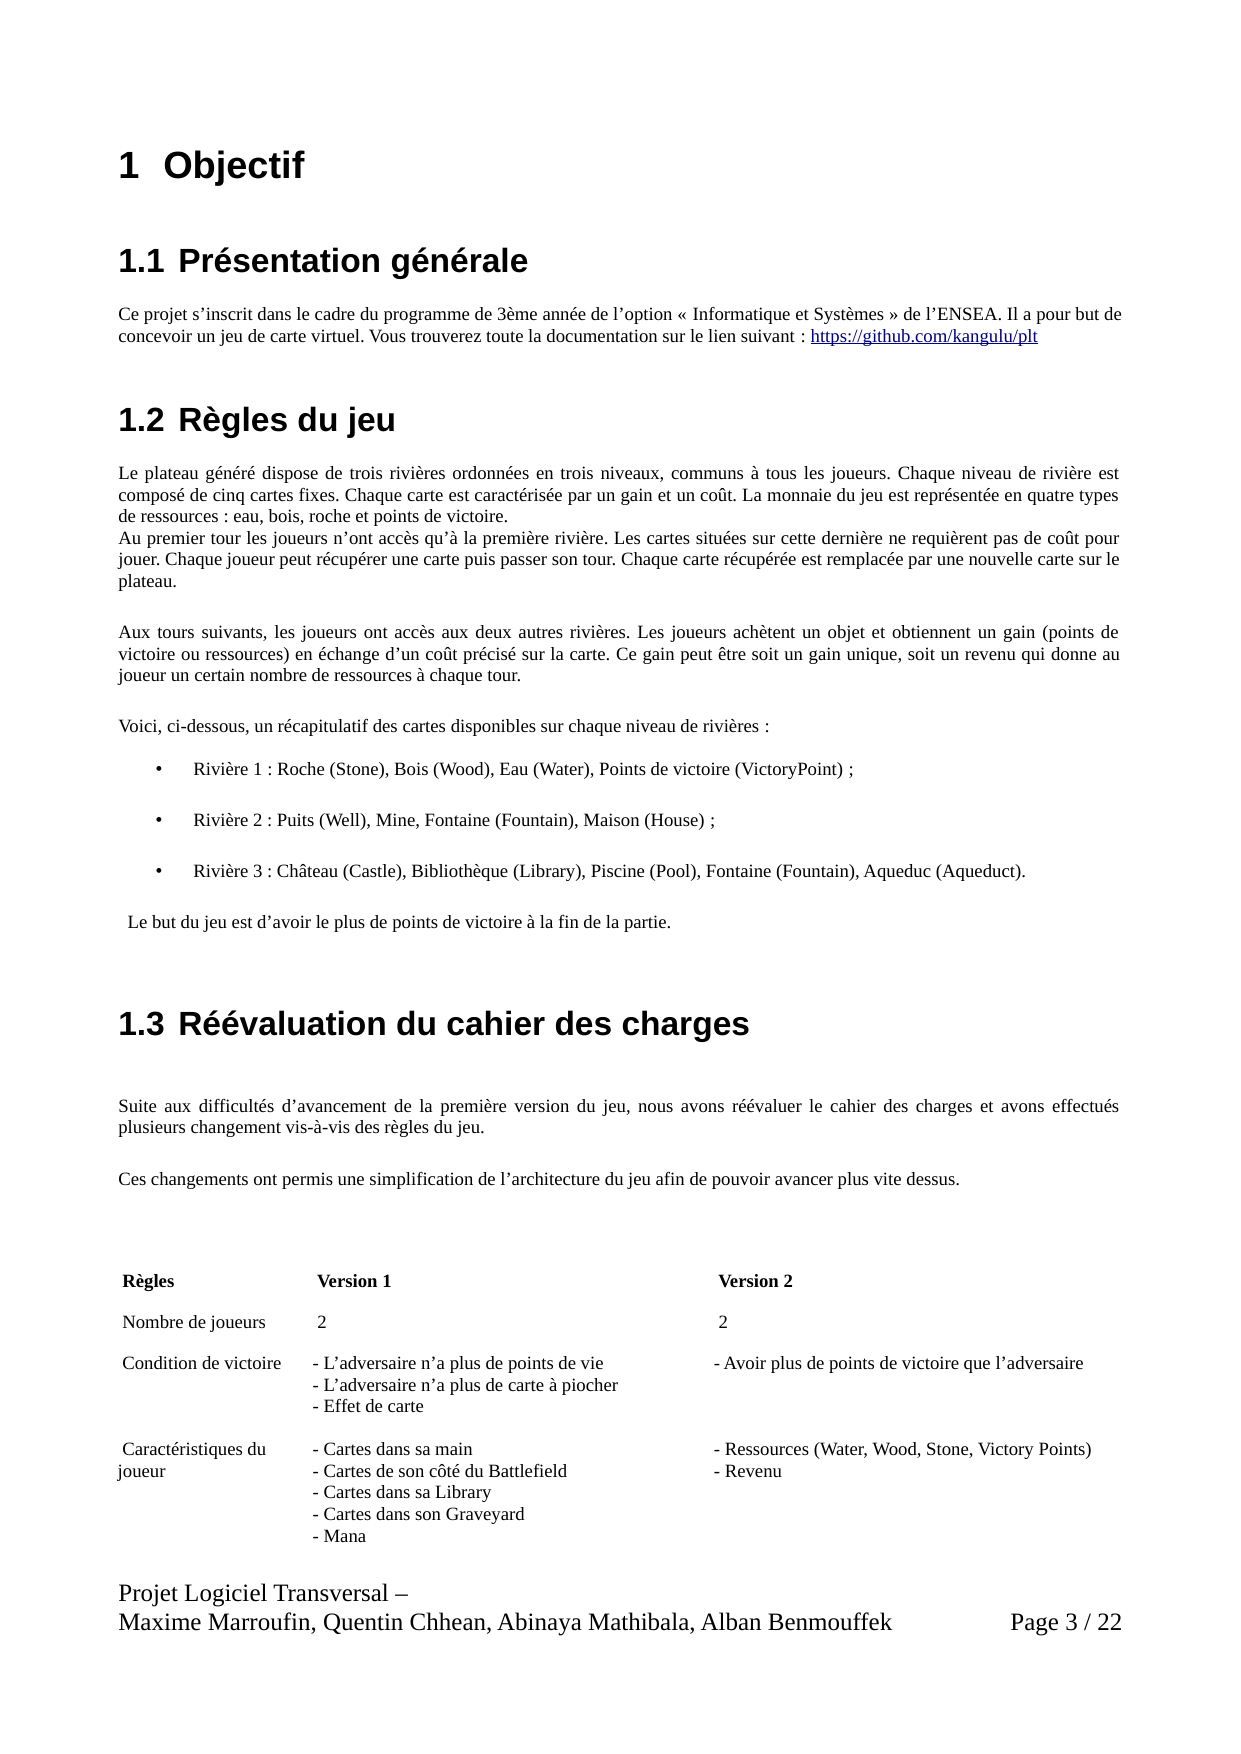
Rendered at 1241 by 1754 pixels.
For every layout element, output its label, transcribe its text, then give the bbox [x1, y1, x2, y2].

list Rivière 1 : Roche (Stone), Bois (Wood), Eau (Water), Points de victoire (VictoryPoint) ; [156, 758, 1122, 780]
subtitle Présentation générale [118, 241, 1122, 279]
text Aux tours suivants, les joueurs ont accès aux deux autres rivières. Les joueurs achètent un objet et obtiennent un gain (points de victoire ou ressources) en échange d’un coût précisé sur la carte. Ce gain peut être soit un gain unique, soit un revenu qui donne au joueur un certain nombre de ressources à chaque tour. [118, 621, 1122, 686]
text Ce projet s’inscrit dans le cadre du programme de 3ème année de l’option « Informatique et Systèmes » de l’ENSEA. Il a pour but de concevoir un jeu de carte virtuel. Vous trouverez toute la documentation sur le lien suivant : https://github.com/kangulu/plt [118, 303, 1122, 346]
list Rivière 2 : Puits (Well), Mine, Fontaine (Fountain), Maison (House) ; [156, 809, 1122, 831]
table_cell - Avoir plus de points de victoire que l’adversaire [714, 1352, 1122, 1438]
table_header Version 1 [313, 1270, 714, 1311]
table_cell - Ressources (Water, Wood, Stone, Victory Points) - Revenu [714, 1438, 1122, 1546]
table_cell Caractéristiques du joueur [118, 1438, 312, 1546]
table_header Règles [118, 1270, 312, 1311]
text Le but du jeu est d’avoir le plus de points de victoire à la fin de la partie. [118, 911, 1122, 933]
subtitle Réévaluation du cahier des charges [118, 1004, 1122, 1042]
table_cell Nombre de joueurs [118, 1311, 312, 1352]
table_cell Condition de victoire [118, 1352, 312, 1438]
subtitle Objectif [118, 143, 1122, 187]
text Le plateau généré dispose de trois rivières ordonnées en trois niveaux, communs à tous les joueurs. Chaque niveau de rivière est composé de cinq cartes fixes. Chaque carte est caractérisée par un gain et un coût. La monnaie du jeu est représentée en quatre types de ressources : eau, bois, roche et points de victoire. [118, 462, 1122, 527]
text Suite aux difficultés d’avancement de la première version du jeu, nous avons réévaluer le cahier des charges et avons effectués plusieurs changement vis-à-vis des règles du jeu. [118, 1095, 1122, 1138]
table_cell 2 [313, 1311, 714, 1352]
table_header Version 2 [714, 1270, 1122, 1311]
subtitle Règles du jeu [118, 400, 1122, 438]
table_cell - L’adversaire n’a plus de points de vie - L’adversaire n’a plus de carte à piocher - Effet de carte [313, 1352, 714, 1438]
text Voici, ci-dessous, un récapitulatif des cartes disponibles sur chaque niveau de rivières : [118, 715, 1122, 737]
list Rivière 3 : Château (Castle), Bibliothèque (Library), Piscine (Pool), Fontaine (Fountain), Aqueduc (Aqueduct). [156, 860, 1122, 882]
text Ces changements ont permis une simplification de l’architecture du jeu afin de pouvoir avancer plus vite dessus. [118, 1167, 1122, 1189]
table_cell - Cartes dans sa main - Cartes de son côté du Battlefield - Cartes dans sa Library - Cartes dans son Graveyard - Mana [313, 1438, 714, 1546]
table_cell 2 [714, 1311, 1122, 1352]
text Au premier tour les joueurs n’ont accès qu’à la première rivière. Les cartes situées sur cette dernière ne requièrent pas de coût pour jouer. Chaque joueur peut récupérer une carte puis passer son tour. Chaque carte récupérée est remplacée par une nouvelle carte sur le plateau. [118, 527, 1122, 591]
